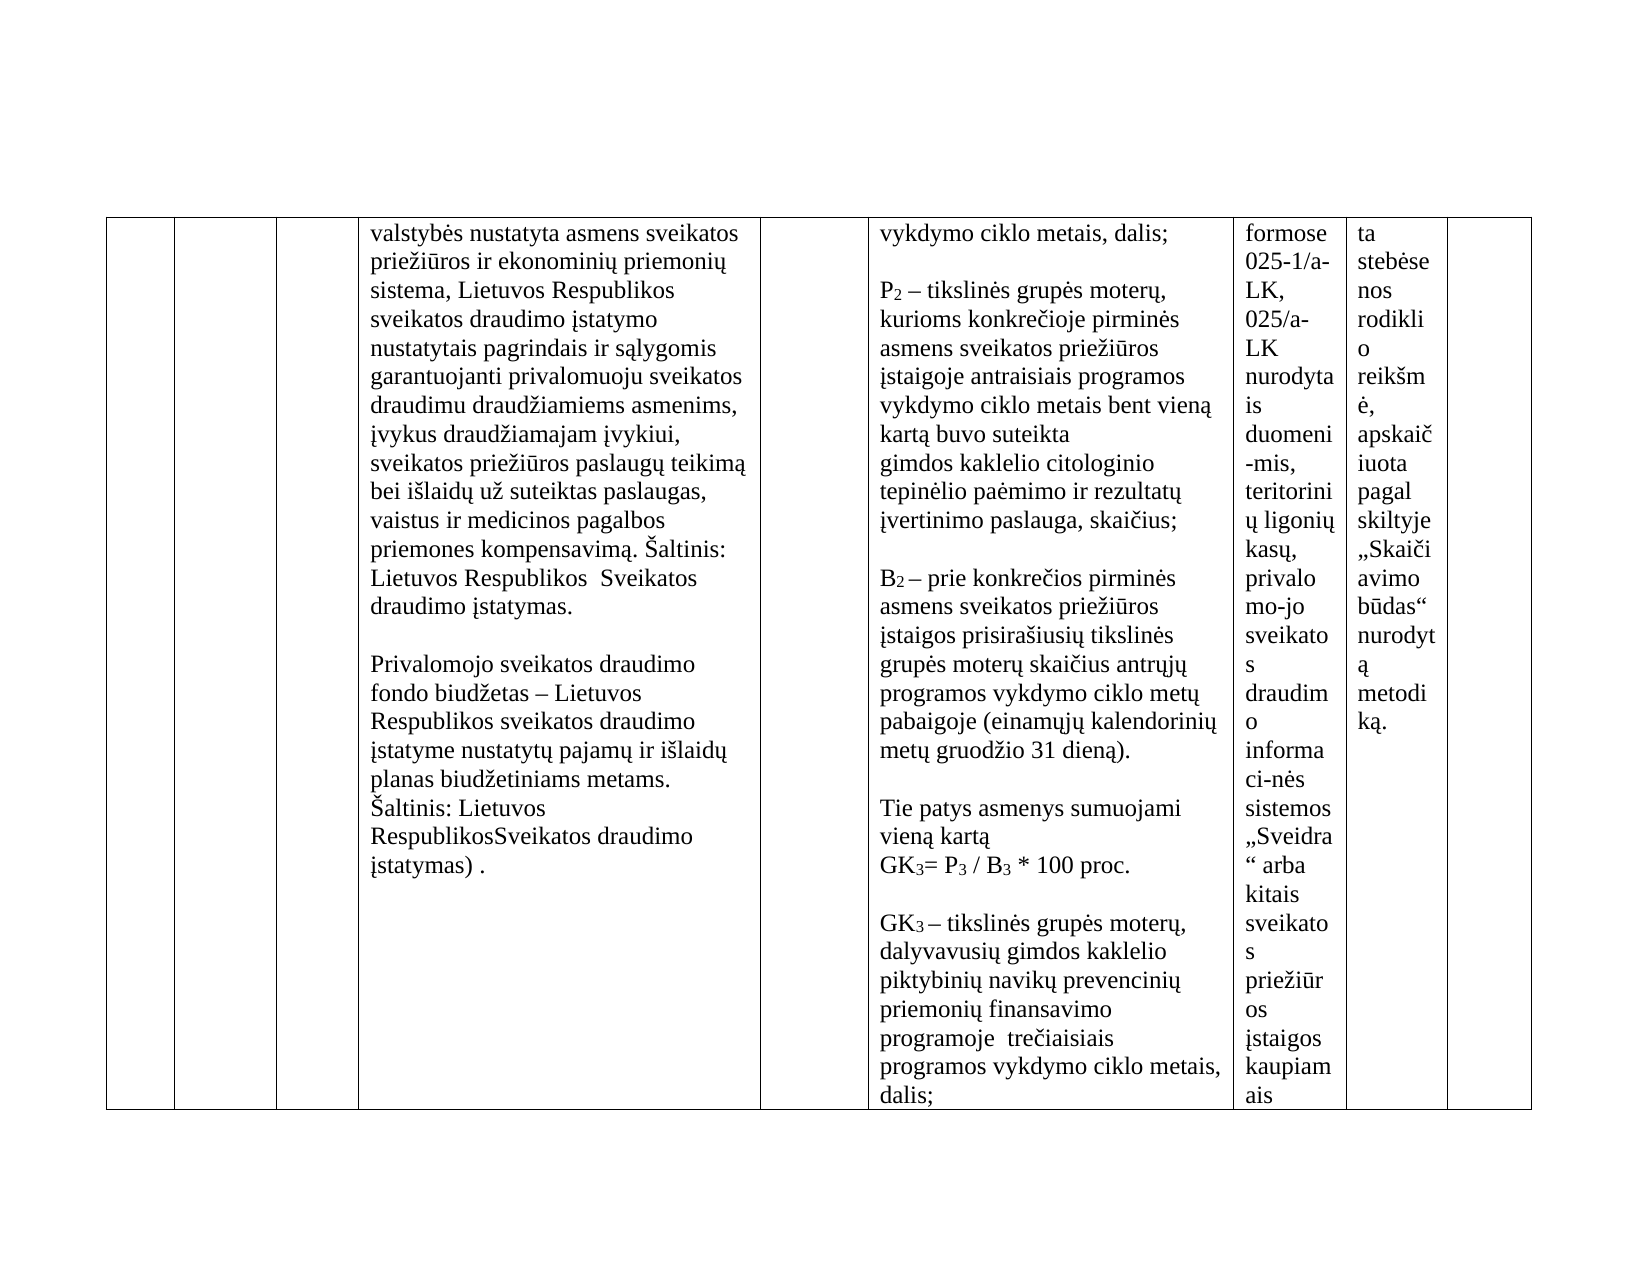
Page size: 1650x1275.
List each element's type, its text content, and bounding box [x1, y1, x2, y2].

table_cell ta stebėsenos rodiklio reikšmė, apskaičiuota pagal skiltyje „Skaičiavimo būdas“ nurodytą metodiką. [1347, 218, 1447, 1109]
table_cell [277, 218, 358, 1109]
table_cell formose 025-1/a-LK, 025/a-LK nurodytais duomeni-mis, teritorinių ligonių kasų, privalomo-jo sveikatos draudimo informaci-nės sistemos „Sveidra“ arba kitais sveikatos priežiūros įstaigos kaupiamais [1234, 218, 1346, 1109]
table_cell [761, 218, 868, 1109]
table_cell [175, 218, 276, 1109]
table_cell [107, 218, 174, 1109]
table_cell valstybės nustatyta asmens sveikatos priežiūros ir ekonominių priemonių sistema, Lietuvos Respublikos sveikatos draudimo įstatymo nustatytais pagrindais ir sąlygomis garantuojanti privalomuoju sveikatos draudimu draudžiamiems asmenims, įvykus draudžiamajam įvykiui, sveikatos priežiūros paslaugų teikimą bei išlaidų už suteiktas paslaugas, vaistus ir medicinos pagalbos priemones kompensavimą. Šaltinis: Lietuvos Respublikos Sveikatos draudimo įstatymas. Privalomojo sveikatos draudimo fondo biudžetas – Lietuvos Respublikos sveikatos draudimo įstatyme nustatytų pajamų ir išlaidų planas biudžetiniams metams. Šaltinis: Lietuvos RespublikosSveikatos draudimo įstatymas) . [359, 218, 760, 1109]
table_cell [1448, 218, 1531, 1109]
table_cell vykdymo ciklo metais, dalis; P2 – tikslinės grupės moterų, kurioms konkrečioje pirminės asmens sveikatos priežiūros įstaigoje antraisiais programos vykdymo ciklo metais bent vieną kartą buvo suteikta gimdos kaklelio citologinio tepinėlio paėmimo ir rezultatų įvertinimo paslauga, skaičius; B2 – prie konkrečios pirminės asmens sveikatos priežiūros įstaigos prisirašiusių tikslinės grupės moterų skaičius antrųjų programos vykdymo ciklo metų pabaigoje (einamųjų kalendorinių metų gruodžio 31 dieną). Tie patys asmenys sumuojami vieną kartą GK3= P3 / B3 * 100 proc. GK3 – tikslinės grupės moterų, dalyvavusių gimdos kaklelio piktybinių navikų prevencinių priemonių finansavimo programoje trečiaisiais programos vykdymo ciklo metais, dalis; [869, 218, 1233, 1109]
